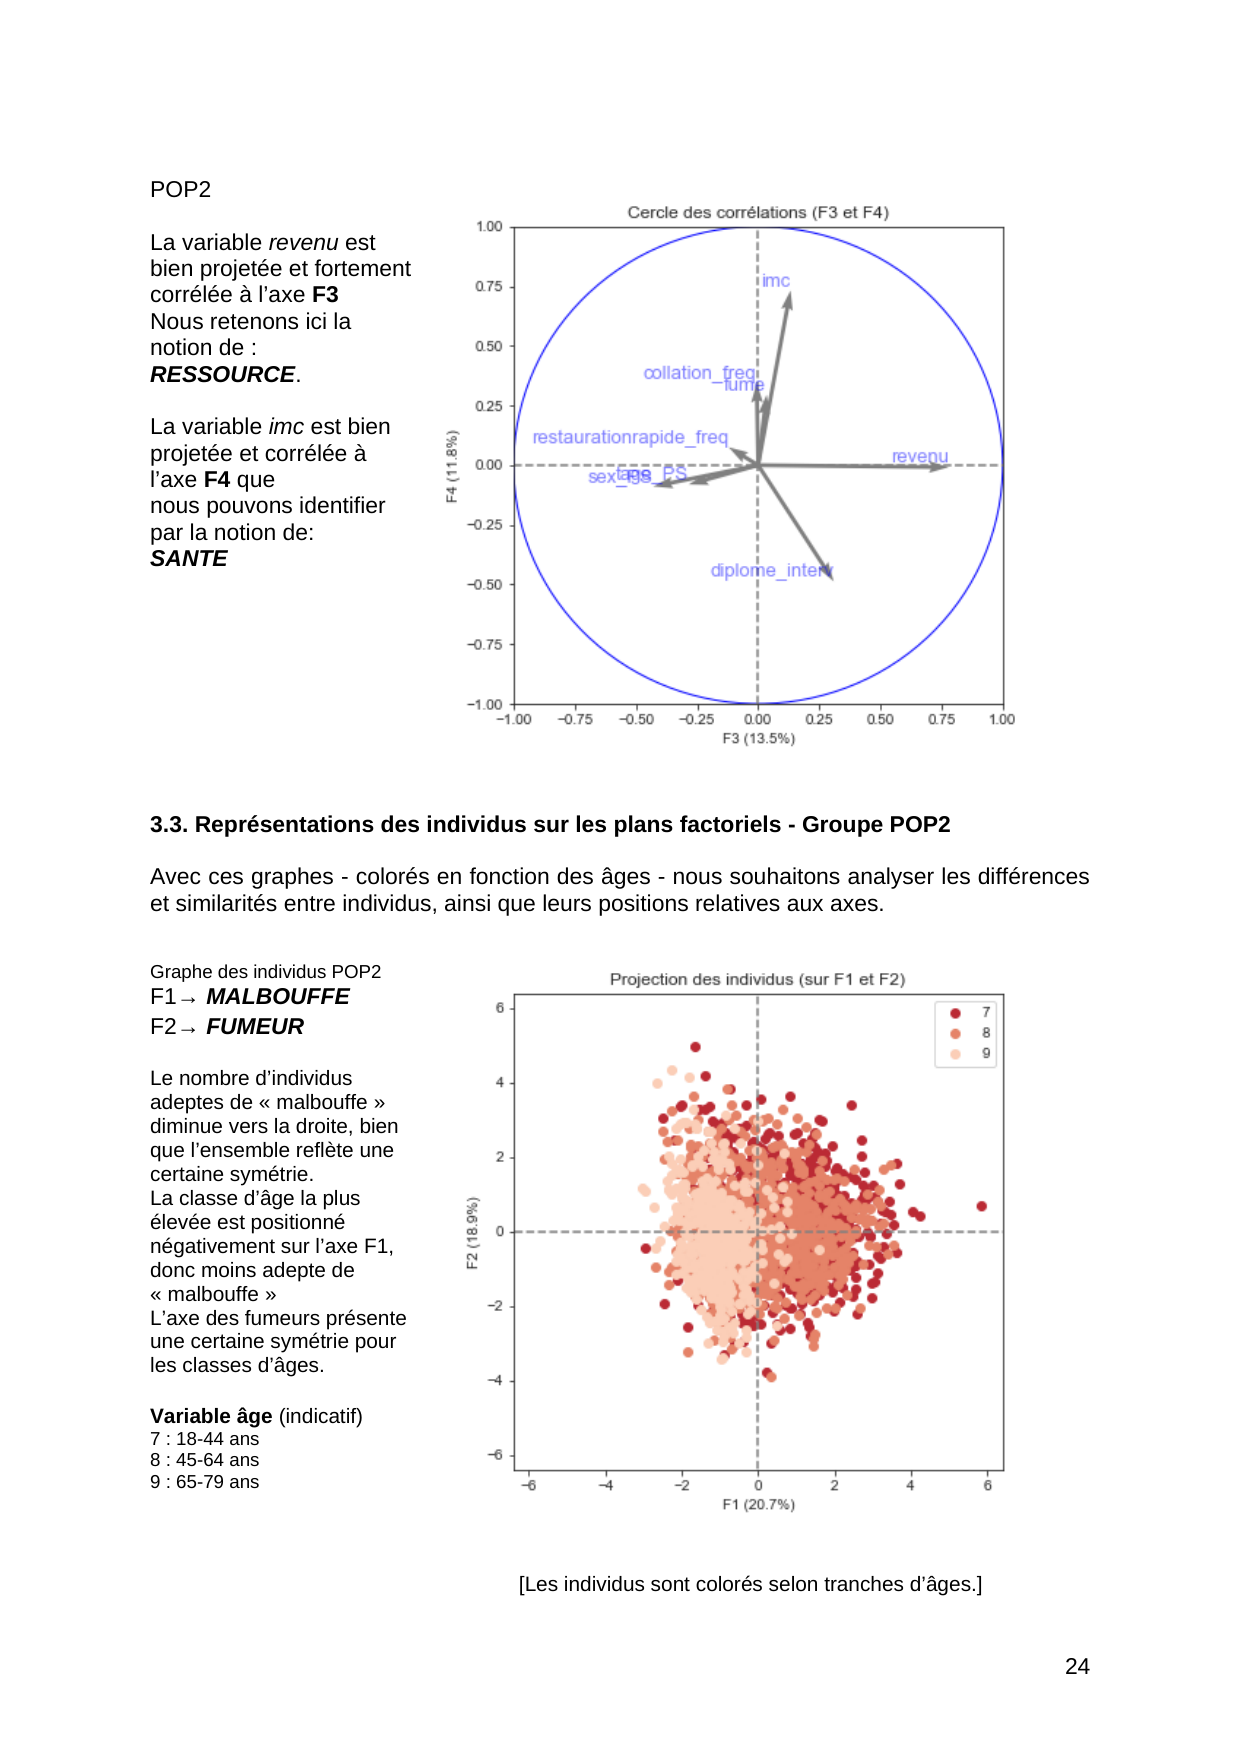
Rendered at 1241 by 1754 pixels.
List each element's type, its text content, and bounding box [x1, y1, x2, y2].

table_header [Les individus sont colorés selon tranches d’âges.] [415, 918, 1086, 1596]
table_header Graphe des individus POP2 F1→ MALBOUFFE F2→ FUMEUR Le nombre d’individus adeptes de « malbouffe » diminue vers la droite, bien que l’ensemble reflète une certaine symétrie. La classe d’âge la plus élevée est positionné négativement sur l’axe F1, donc moins adepte de « malbouffe » L’axe des fumeurs présente une certaine symétrie pour les classes d’âges. Variable âge (indicatif) 7 : 18-44 ans 8 : 45-64 ans 9 : 65-79 ans [151, 918, 413, 1596]
picture [435, 152, 1065, 783]
table_cell POP2 La variable revenu est bien projetée et fortement corrélée à l’axe F3 Nous retenons ici la notion de : RESSOURCE. La variable imc est bien projetée et corrélée à l’axe F4 que nous pouvons identifier par la notion de: SANTE [151, 152, 411, 808]
text Avec ces graphes - colorés en fonction des âges - nous souhaitons analyser les différences et similarités entre individus, ainsi que leurs positions relatives aux axes. [150, 863, 1090, 916]
picture [435, 918, 1066, 1549]
text 3.3. Représentations des individus sur les plans factoriels - Groupe POP2 [150, 811, 1090, 837]
table_cell [414, 152, 1086, 808]
